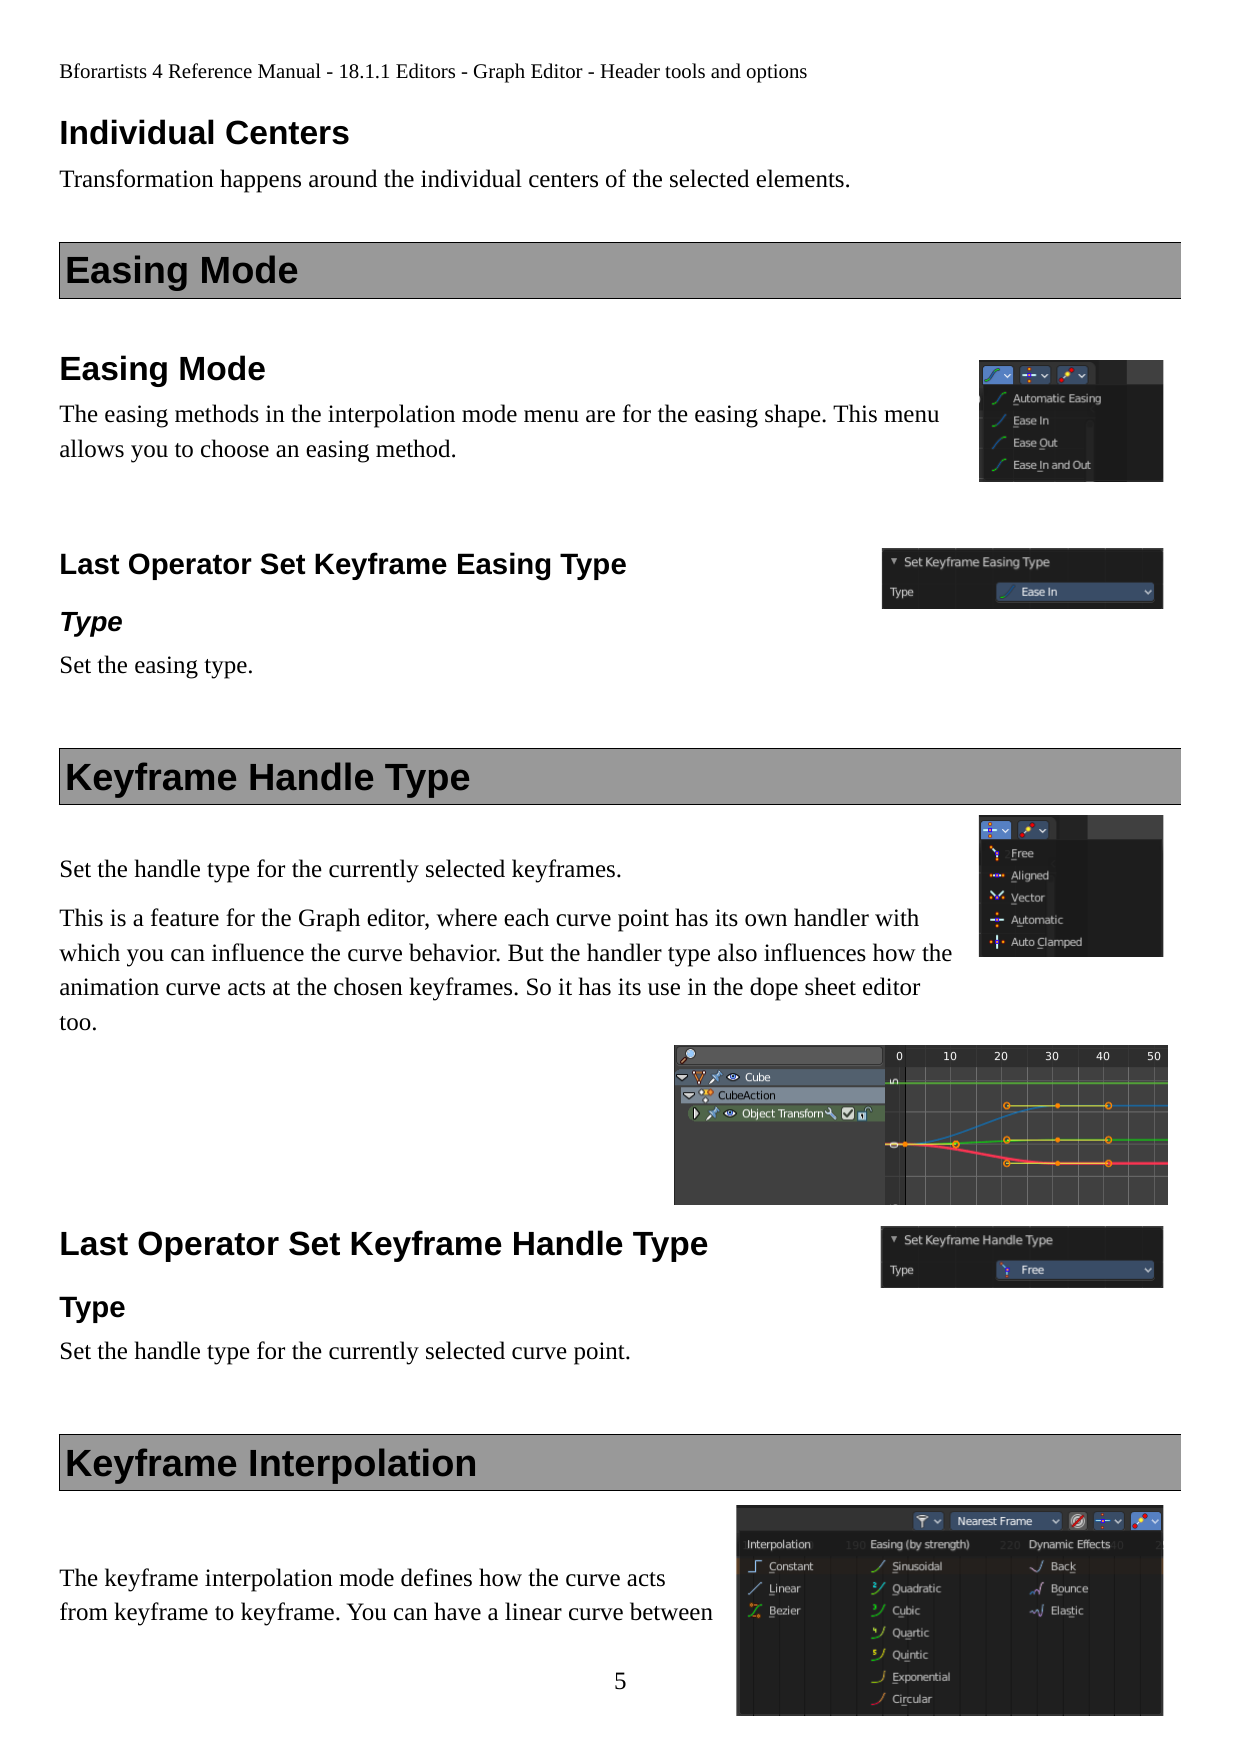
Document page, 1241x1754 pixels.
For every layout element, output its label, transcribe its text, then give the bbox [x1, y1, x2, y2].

table_header Easing Mode [60, 243, 1181, 298]
text Set the handle type for the currently selected curve point. [59, 1336, 1181, 1364]
subtitle Last Operator Set Keyframe Easing Type [59, 547, 1181, 580]
subtitle Type [59, 605, 1181, 637]
text This is a feature for the Graph editor, where each curve point has its own handler with which you can influence the curve behavior. But the handler type also influences how the animation curve acts at the chosen keyframes. So it has its use in the dope sheet editor too. [59, 903, 1181, 1035]
table_header Keyframe Interpolation [60, 1435, 1181, 1490]
picture [880, 1226, 1164, 1288]
text Transformation happens around the individual centers of the selected elements. [59, 164, 1181, 192]
text Set the easing type. [59, 650, 1181, 678]
text The easing methods in the interpolation mode menu are for the easing shape. This menu allows you to choose an easing method. [59, 399, 979, 463]
text The keyframe interpolation mode defines how the curve acts from keyframe to keyframe. You can have a linear curve between [59, 1563, 736, 1626]
picture [881, 548, 1164, 609]
subtitle Last Operator Set Keyframe Handle Type [59, 1224, 1181, 1262]
text Set the handle type for the currently selected keyframes. [59, 854, 978, 883]
subtitle Type [59, 1289, 1181, 1323]
picture [978, 815, 1164, 957]
subtitle Easing Mode [59, 348, 1181, 387]
table_header Keyframe Handle Type [60, 749, 1181, 804]
picture [979, 360, 1164, 482]
subtitle Individual Centers [59, 113, 1181, 151]
picture [736, 1505, 1164, 1716]
picture [674, 1045, 1168, 1205]
